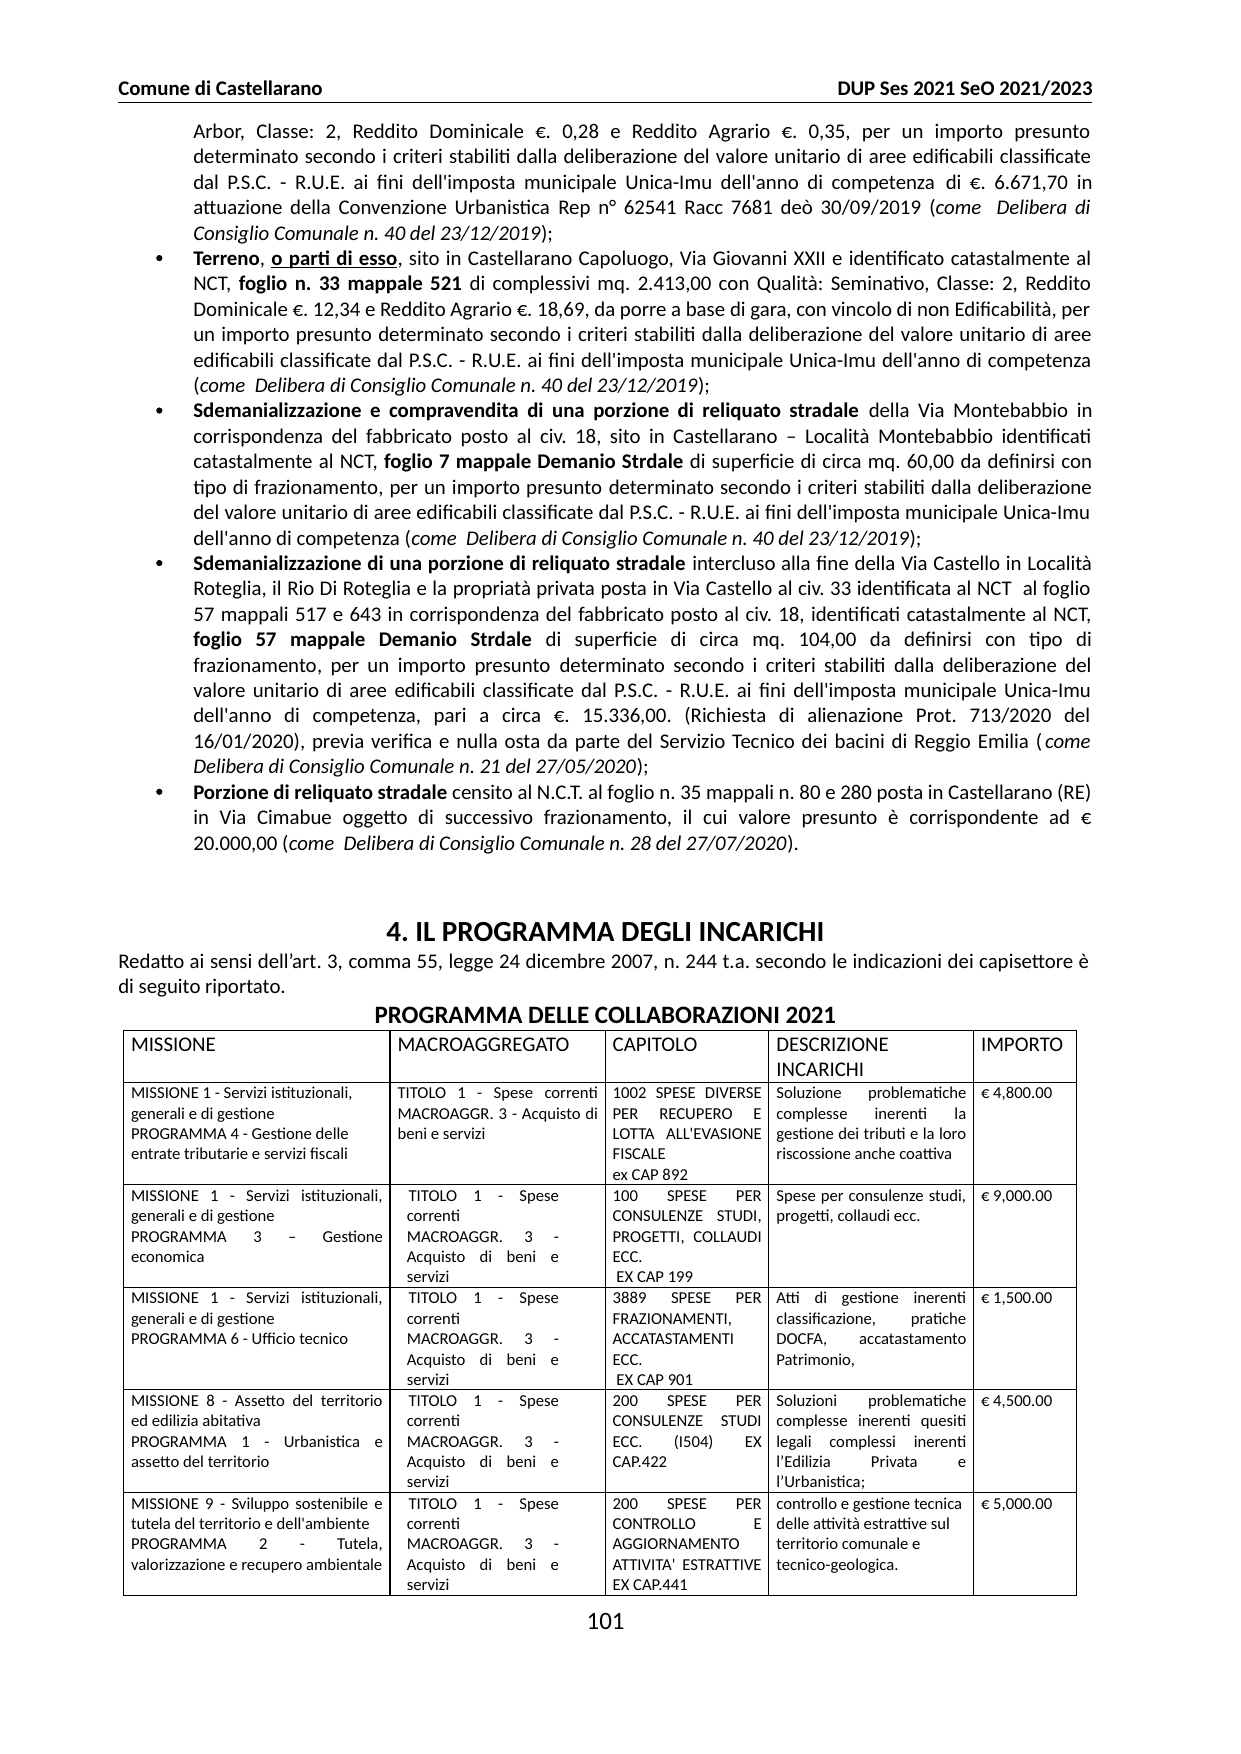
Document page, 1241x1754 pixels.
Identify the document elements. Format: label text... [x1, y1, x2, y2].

table_cell Soluzione problematiche complesse inerenti la gestione dei tributi e la loro riscossione anche coattiva [769, 1083, 973, 1184]
table_header MACROAGGREGATO [391, 1031, 605, 1082]
table_cell Soluzioni problematiche complesse inerenti quesiti legali complessi inerenti l’Edilizia Privata e l’Urbanistica; [769, 1390, 973, 1492]
text PROGRAMMA DELLE COLLABORAZIONI 2021 [118, 999, 1092, 1030]
table_header IMPORTO [974, 1031, 1076, 1082]
list Sdemanializzazione di una porzione di reliquato stradale intercluso alla fine della Via Castello in Località Roteglia, il Rio Di Roteglia e la propriatà privata posta in Via Castello al civ. 33 identificata al NCT al foglio 57 mappali 517 e 643 in corrispondenza del fabbricato posto al civ. 18, identificati catastalmente al NCT, foglio 57 mappale Demanio Strdale di superficie di circa mq. 104,00 da definirsi con tipo di frazionamento, per un importo presunto determinato secondo i criteri stabiliti dalla deliberazione del valore unitario di aree edificabili classificate dal P.S.C. - R.U.E. ai fini dell'imposta municipale Unica-Imu dell'anno di competenza, pari a circa €. 15.336,00. (Richiesta di alienazione Prot. 713/2020 del 16/01/2020), previa verifica e nulla osta da parte del Servizio Tecnico dei bacini di Reggio Emilia (come Delibera di Consiglio Comunale n. 21 del 27/05/2020); [156, 550, 1092, 779]
list Porzione di reliquato stradale censito al N.C.T. al foglio n. 35 mappali n. 80 e 280 posta in Castellarano (RE) in Via Cimabue oggetto di successivo frazionamento, il cui valore presunto è corrispondente ad € 20.000,00 (come Delibera di Consiglio Comunale n. 28 del 27/07/2020). [156, 779, 1092, 855]
table_cell TITOLO 1 - Spese correnti MACROAGGR. 3 - Acquisto di beni e servizi [391, 1493, 605, 1594]
table_header MISSIONE [124, 1031, 389, 1082]
table_cell MISSIONE 1 - Servizi istituzionali, generali e di gestione PROGRAMMA 6 - Ufficio tecnico [124, 1288, 389, 1389]
list Arbor, Classe: 2, Reddito Dominicale €. 0,28 e Reddito Agrario €. 0,35, per un importo presunto determinato secondo i criteri stabiliti dalla deliberazione del valore unitario di aree edificabili classificate dal P.S.C. - R.U.E. ai fini dell'imposta municipale Unica-Imu dell'anno di competenza di €. 6.671,70 in attuazione della Convenzione Urbanistica Rep n° 62541 Racc 7681 deò 30/09/2019 (come Delibera di Consiglio Comunale n. 40 del 23/12/2019); [156, 118, 1092, 245]
table_cell Atti di gestione inerenti classificazione, pratiche DOCFA, accatastamento Patrimonio, [769, 1288, 973, 1389]
table_cell MISSIONE 1 - Servizi istituzionali, generali e di gestione PROGRAMMA 3 – Gestione economica [124, 1185, 389, 1287]
table_cell TITOLO 1 - Spese correnti MACROAGGR. 3 - Acquisto di beni e servizi [391, 1185, 605, 1287]
table_cell MISSIONE 9 - Sviluppo sostenibile e tutela del territorio e dell'ambiente PROGRAMMA 2 - Tutela, valorizzazione e recupero ambientale [124, 1493, 389, 1594]
table_cell TITOLO 1 - Spese correnti MACROAGGR. 3 - Acquisto di beni e servizi [391, 1288, 605, 1389]
table_cell € 4.500,00 [974, 1390, 1076, 1492]
list Terreno, o parti di esso, sito in Castellarano Capoluogo, Via Giovanni XXII e identificato catastalmente al NCT, foglio n. 33 mappale 521 di complessivi mq. 2.413,00 con Qualità: Seminativo, Classe: 2, Reddito Dominicale €. 12,34 e Reddito Agrario €. 18,69, da porre a base di gara, con vincolo di non Edificabilità, per un importo presunto determinato secondo i criteri stabiliti dalla deliberazione del valore unitario di aree edificabili classificate dal P.S.C. - R.U.E. ai fini dell'imposta municipale Unica-Imu dell'anno di competenza (come Delibera di Consiglio Comunale n. 40 del 23/12/2019); [156, 245, 1092, 398]
table_header CAPITOLO [606, 1031, 768, 1082]
subtitle 4. IL PROGRAMMA DEGLI INCARICHI [118, 913, 1092, 948]
table_cell TITOLO 1 - Spese correnti MACROAGGR. 3 - Acquisto di beni e servizi [391, 1390, 605, 1492]
list Sdemanializzazione e compravendita di una porzione di reliquato stradale della Via Montebabbio in corrispondenza del fabbricato posto al civ. 18, sito in Castellarano – Località Montebabbio identificati catastalmente al NCT, foglio 7 mappale Demanio Strdale di superficie di circa mq. 60,00 da definirsi con tipo di frazionamento, per un importo presunto determinato secondo i criteri stabiliti dalla deliberazione del valore unitario di aree edificabili classificate dal P.S.C. - R.U.E. ai fini dell'imposta municipale Unica-Imu dell'anno di competenza (come Delibera di Consiglio Comunale n. 40 del 23/12/2019); [156, 398, 1092, 550]
table_cell Spese per consulenze studi, progetti, collaudi ecc. [769, 1185, 973, 1287]
table_cell € 4.800,00 [974, 1083, 1076, 1184]
text Redatto ai sensi dell’art. 3, comma 55, legge 24 dicembre 2007, n. 244 t.a. secondo le indicazioni dei capisettore è di seguito riportato. [118, 948, 1092, 999]
table_cell controllo e gestione tecnica delle attività estrattive sul territorio comunale e tecnico-geologica. [769, 1493, 973, 1594]
table_cell 100 SPESE PER CONSULENZE STUDI, PROGETTI, COLLAUDI ECC. EX CAP 199 [606, 1185, 768, 1287]
table_cell 1002 SPESE DIVERSE PER RECUPERO E LOTTA ALL'EVASIONE FISCALE ex CAP 892 [606, 1083, 768, 1184]
table_cell MISSIONE 8 - Assetto del territorio ed edilizia abitativa PROGRAMMA 1 - Urbanistica e assetto del territorio [124, 1390, 389, 1492]
table_cell € 1.500,00 [974, 1288, 1076, 1389]
table_header DESCRIZIONE INCARICHI [769, 1031, 973, 1082]
table_cell 200 SPESE PER CONTROLLO E AGGIORNAMENTO ATTIVITA' ESTRATTIVE EX CAP.441 [606, 1493, 768, 1594]
table_cell € 5.000,00 [974, 1493, 1076, 1594]
table_cell TITOLO 1 - Spese correnti MACROAGGR. 3 - Acquisto di beni e servizi [391, 1083, 605, 1184]
table_cell MISSIONE 1 - Servizi istituzionali, generali e di gestione PROGRAMMA 4 - Gestione delle entrate tributarie e servizi fiscali [124, 1083, 389, 1184]
table_cell 200 SPESE PER CONSULENZE STUDI ECC. (I504) EX CAP.422 [606, 1390, 768, 1492]
table_cell € 9.000,00 [974, 1185, 1076, 1287]
table_cell 3889 SPESE PER FRAZIONAMENTI, ACCATASTAMENTI ECC. EX CAP 901 [606, 1288, 768, 1389]
